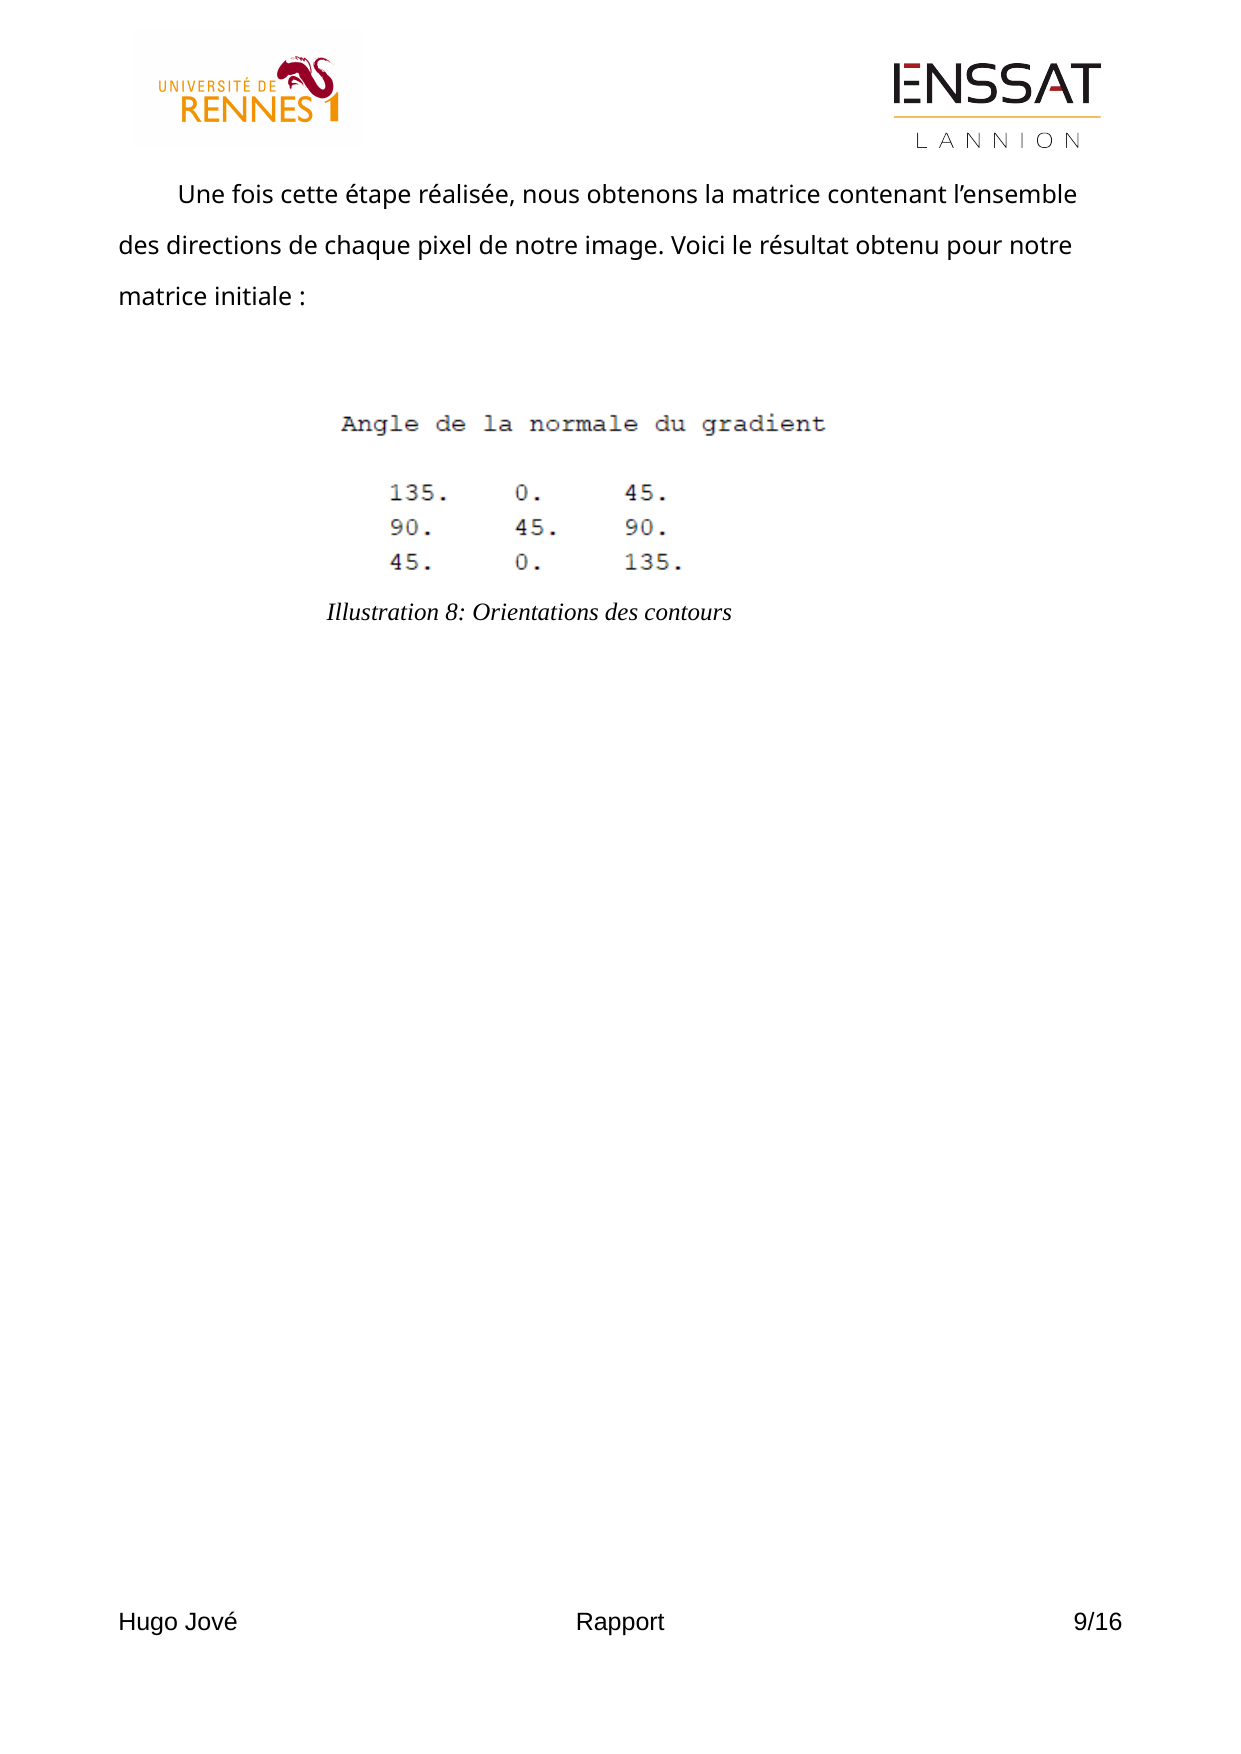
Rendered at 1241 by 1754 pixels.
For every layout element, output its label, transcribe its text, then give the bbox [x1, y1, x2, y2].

text Une fois cette étape réalisée, nous obtenons la matrice contenant l’ensemble des directions de chaque pixel de notre image. Voici le résultat obtenu pour notre matrice initiale : [118, 176, 1122, 312]
picture [133, 29, 363, 148]
picture [894, 63, 1101, 148]
text Illustration 8: Orientations des contours [326, 592, 848, 625]
picture [326, 406, 849, 592]
